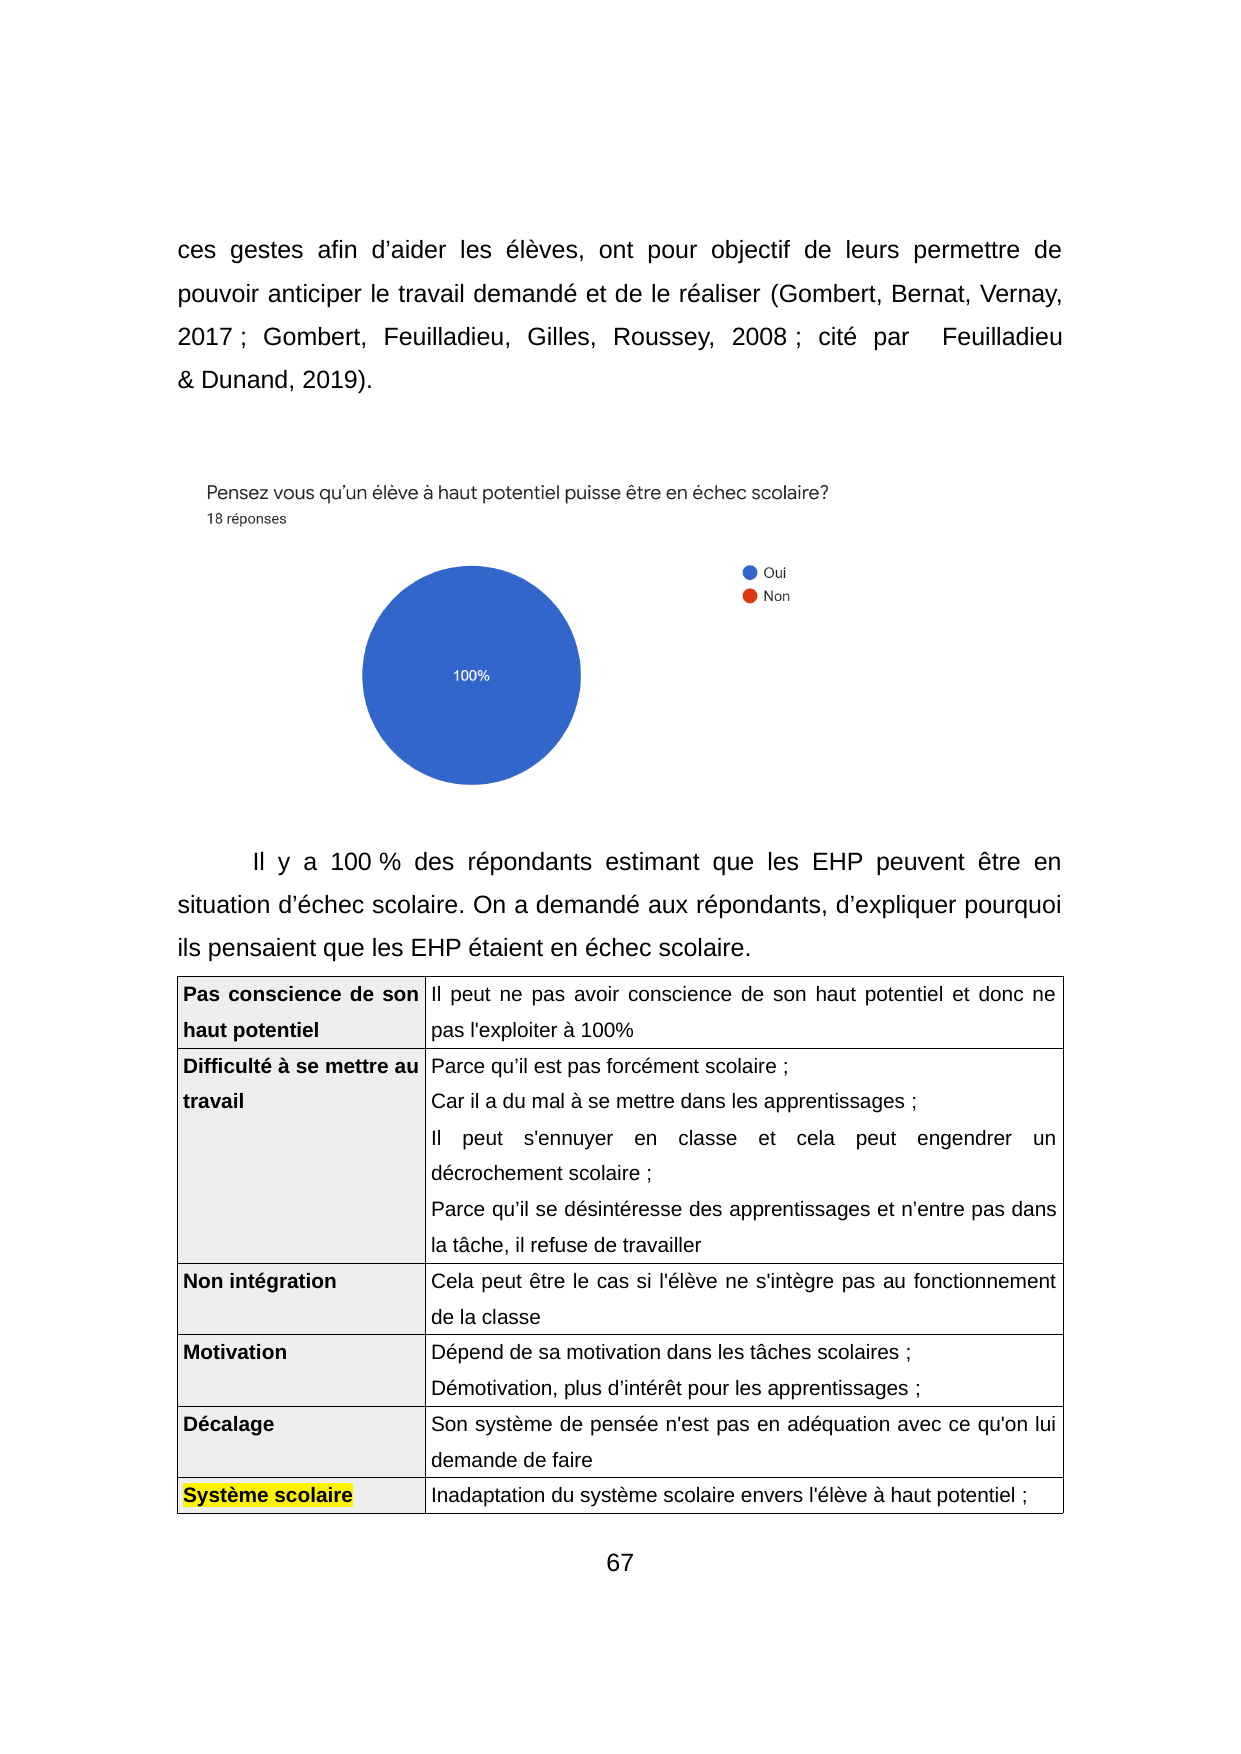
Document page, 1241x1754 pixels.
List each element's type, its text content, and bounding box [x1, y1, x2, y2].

text ces gestes afin d’aider les élèves, ont pour objectif de leurs permettre de pouvoir anticiper le travail demandé et de le réaliser (Gombert, Bernat, Vernay, 2017 ; Gombert, Feuilladieu, Gilles, Roussey, 2008 ; cité par Feuilladieu & Dunand, 2019). [177, 235, 1063, 393]
table_cell Non intégration [178, 1264, 425, 1334]
table_cell Son système de pensée n'est pas en adéquation avec ce qu'on lui demande de faire [426, 1407, 1063, 1477]
table_header Il peut ne pas avoir conscience de son haut potentiel et donc ne pas l'exploiter à 100% [426, 977, 1063, 1048]
table_cell Système scolaire [178, 1478, 425, 1513]
table_cell Parce qu’il est pas forcément scolaire ; Car il a du mal à se mettre dans les apprentissages ; Il peut s'ennuyer en classe et cela peut engendrer un décrochement scolaire ; Parce qu’il se désintéresse des apprentissages et n’entre pas dans la tâche, il refuse de travailler [426, 1049, 1063, 1263]
text Il y a 100 % des répondants estimant que les EHP peuvent être en situation d’échec scolaire. On a demandé aux répondants, d’expliquer pourquoi ils pensaient que les EHP étaient en échec scolaire. [177, 847, 1063, 962]
table_cell Difficulté à se mettre au travail [178, 1049, 425, 1263]
table_cell Décalage [178, 1407, 425, 1477]
table_cell Motivation [178, 1335, 425, 1406]
table_cell Inadaptation du système scolaire envers l'élève à haut potentiel ; [426, 1478, 1063, 1513]
table_header Pas conscience de son haut potentiel [178, 977, 425, 1048]
table_cell Dépend de sa motivation dans les tâches scolaires ; Démotivation, plus d’intérêt pour les apprentissages ; [426, 1335, 1063, 1406]
picture [177, 451, 1071, 827]
table_cell Cela peut être le cas si l'élève ne s'intègre pas au fonctionnement de la classe [426, 1264, 1063, 1334]
